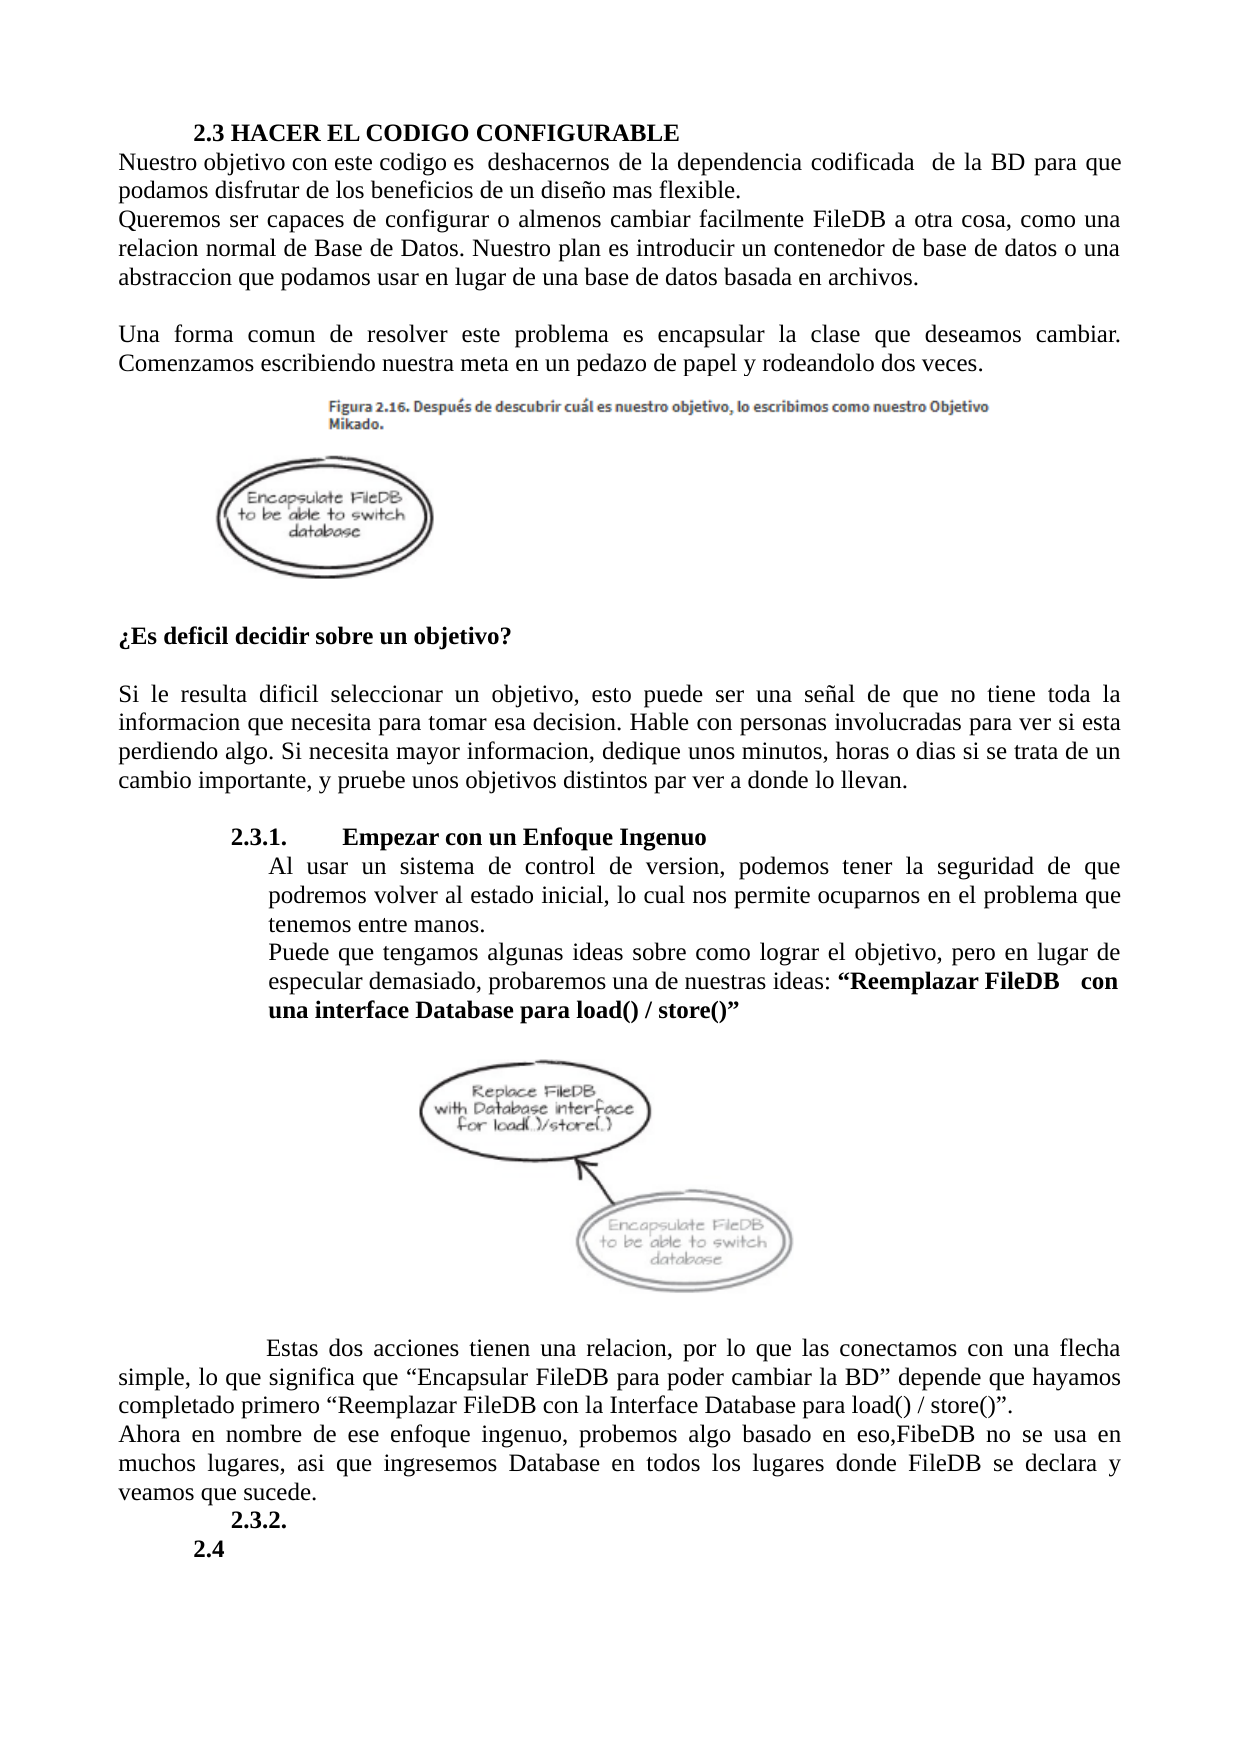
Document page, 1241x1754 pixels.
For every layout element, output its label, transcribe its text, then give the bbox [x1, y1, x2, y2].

list HACER EL CODIGO CONFIGURABLE [193, 118, 1122, 147]
text Ahora en nombre de ese enfoque ingenuo, probemos algo basado en eso,FibeDB no se usa en muchos lugares, asi que ingresemos Database en todos los lugares donde FileDB se declara y veamos que sucede. [118, 1419, 1122, 1505]
picture [412, 1052, 828, 1304]
list Empezar con un Enfoque Ingenuo [231, 822, 1122, 851]
text ¿Es deficil decidir sobre un objetivo? [118, 621, 1122, 650]
text Una forma comun de resolver este problema es encapsular la clase que deseamos cambiar. Comenzamos escribiendo nuestra meta en un pedazo de papel y rodeandolo dos veces. [118, 319, 1122, 377]
text Queremos ser capaces de configurar o almenos cambiar facilmente FileDB a otra cosa, como una relacion normal de Base de Datos. Nuestro plan es introducir un contenedor de base de datos o una abstraccion que podamos usar en lugar de una base de datos basada en archivos. [118, 204, 1122, 291]
text Estas dos acciones tienen una relacion, por lo que las conectamos con una flecha simple, lo que significa que “Encapsular FileDB para poder cambiar la BD” depende que hayamos completado primero “Reemplazar FileDB con la Interface Database para load() / store()”. [118, 1333, 1122, 1419]
picture [210, 376, 1030, 593]
text Si le resulta dificil seleccionar un objetivo, esto puede ser una señal de que no tiene toda la informacion que necesita para tomar esa decision. Hable con personas involucradas para ver si esta perdiendo algo. Si necesita mayor informacion, dedique unos minutos, horas o dias si se trata de un cambio importante, y pruebe unos objetivos distintos par ver a donde lo llevan. [118, 679, 1122, 794]
list Al usar un sistema de control de version, podemos tener la seguridad de que podremos volver al estado inicial, lo cual nos permite ocuparnos en el problema que tenemos entre manos. [231, 851, 1122, 937]
list Puede que tengamos algunas ideas sobre como lograr el objetivo, pero en lugar de especular demasiado, probaremos una de nuestras ideas: “Reemplazar FileDB con una interface Database para load() / store()” [231, 937, 1122, 1024]
text Nuestro objetivo con este codigo es deshacernos de la dependencia codificada de la BD para que podamos disfrutar de los beneficios de un diseño mas flexible. [118, 147, 1122, 204]
